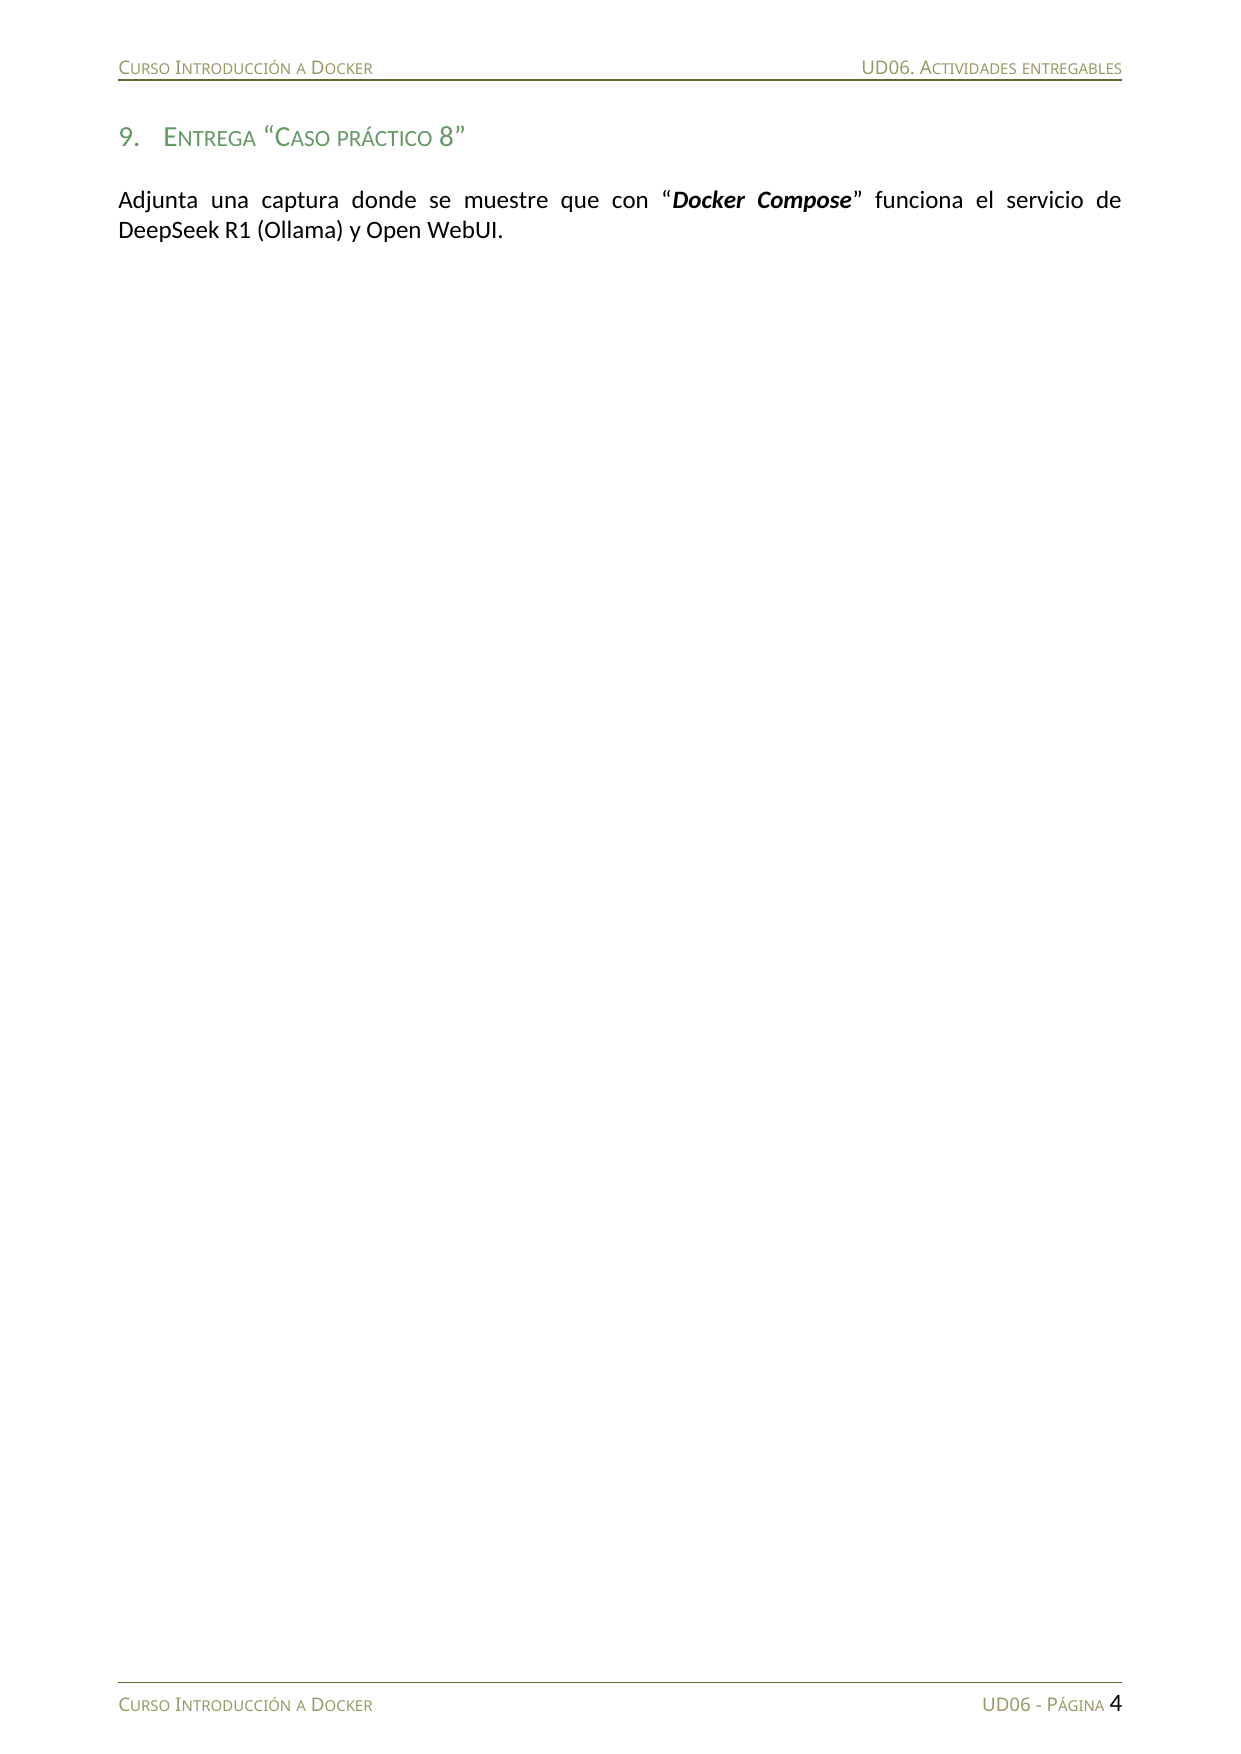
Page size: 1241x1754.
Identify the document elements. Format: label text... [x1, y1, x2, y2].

subtitle Entrega “Caso práctico 8” [118, 118, 1122, 154]
text Adjunta una captura donde se muestre que con “Docker Compose” funciona el servicio de DeepSeek R1 (Ollama) y Open WebUI. [118, 184, 1122, 245]
